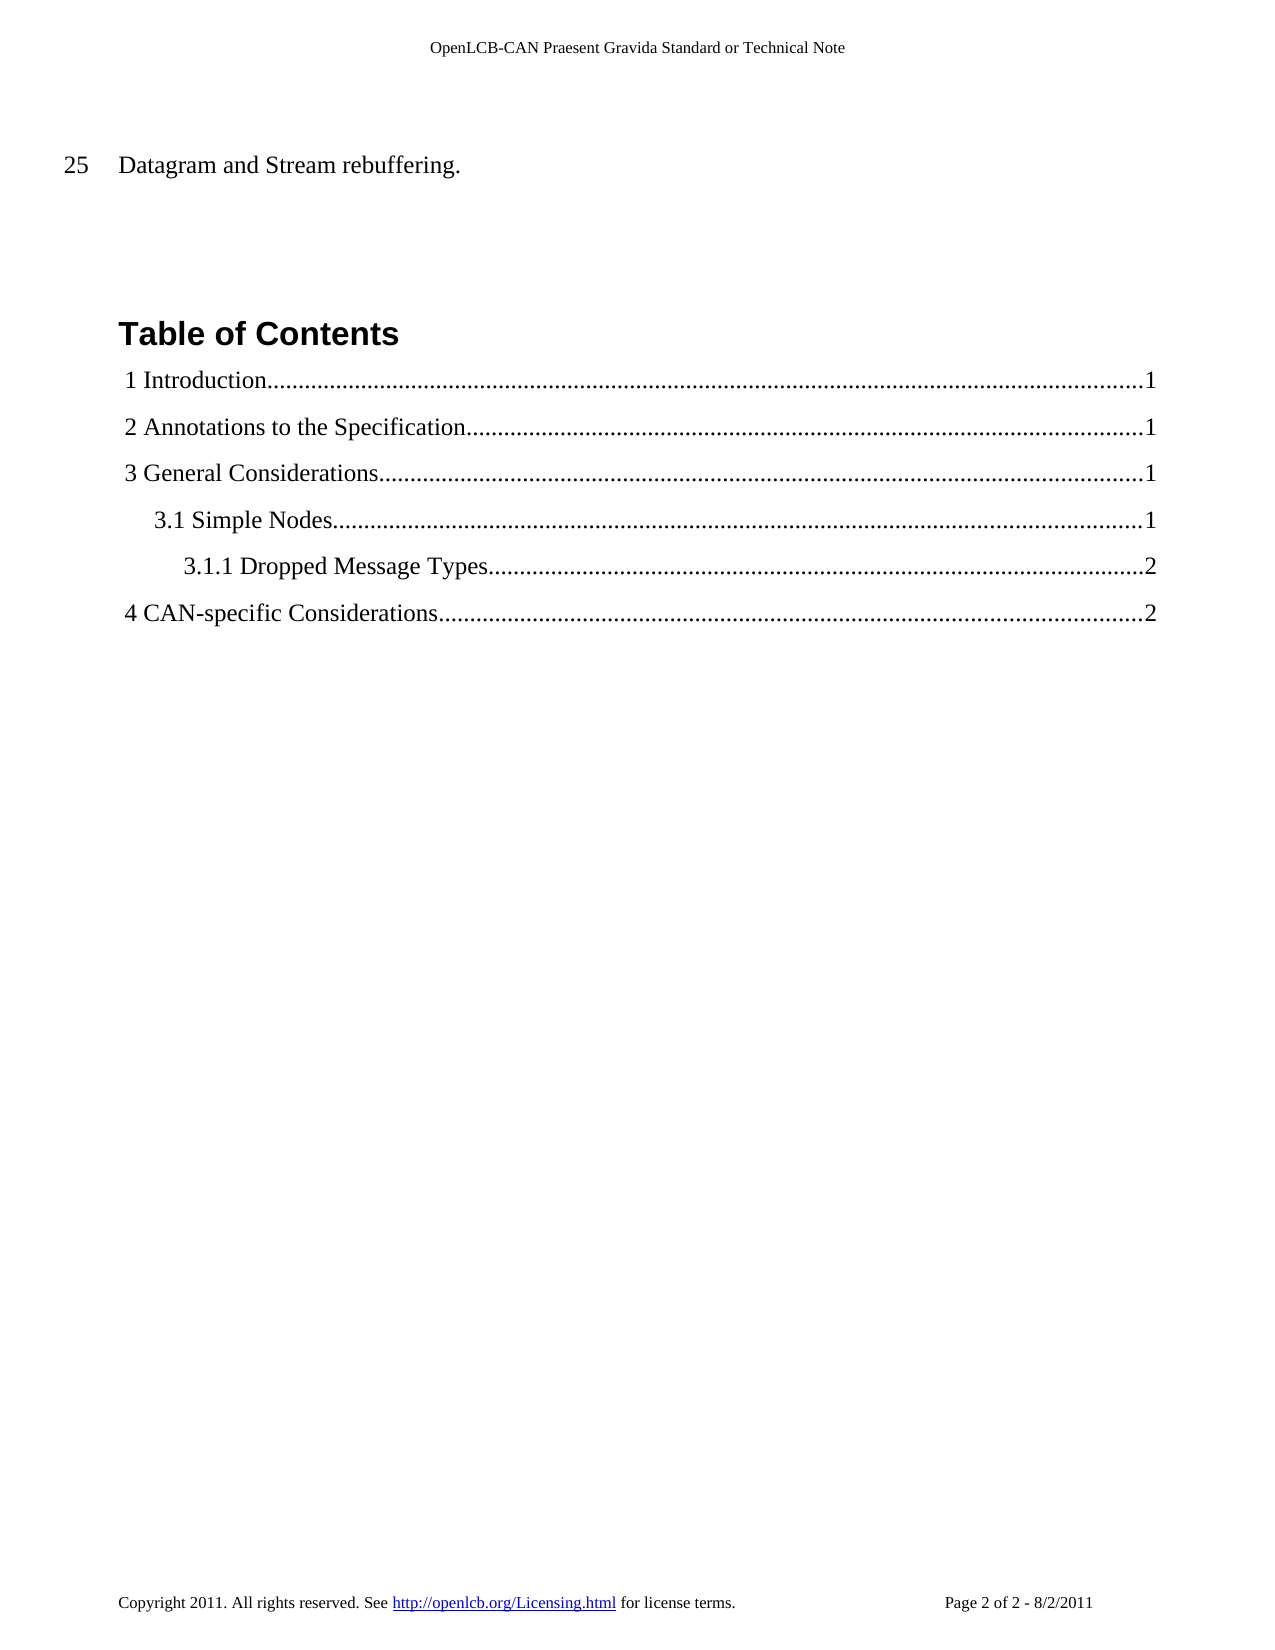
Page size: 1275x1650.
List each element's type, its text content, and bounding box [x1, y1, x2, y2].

text 4 CAN-specific Considerations 2 [118, 598, 1157, 626]
text 3.1.1 Dropped Message Types 2 [177, 551, 1157, 580]
text 3 General Considerations 1 [118, 458, 1157, 487]
text 3.1 Simple Nodes 1 [148, 505, 1157, 533]
text 2 Annotations to the Specification 1 [118, 412, 1157, 441]
text Datagram and Stream rebuffering. [118, 150, 1157, 179]
subtitle Table of Contents [118, 314, 1157, 353]
text 1 Introduction 1 [118, 365, 1157, 394]
